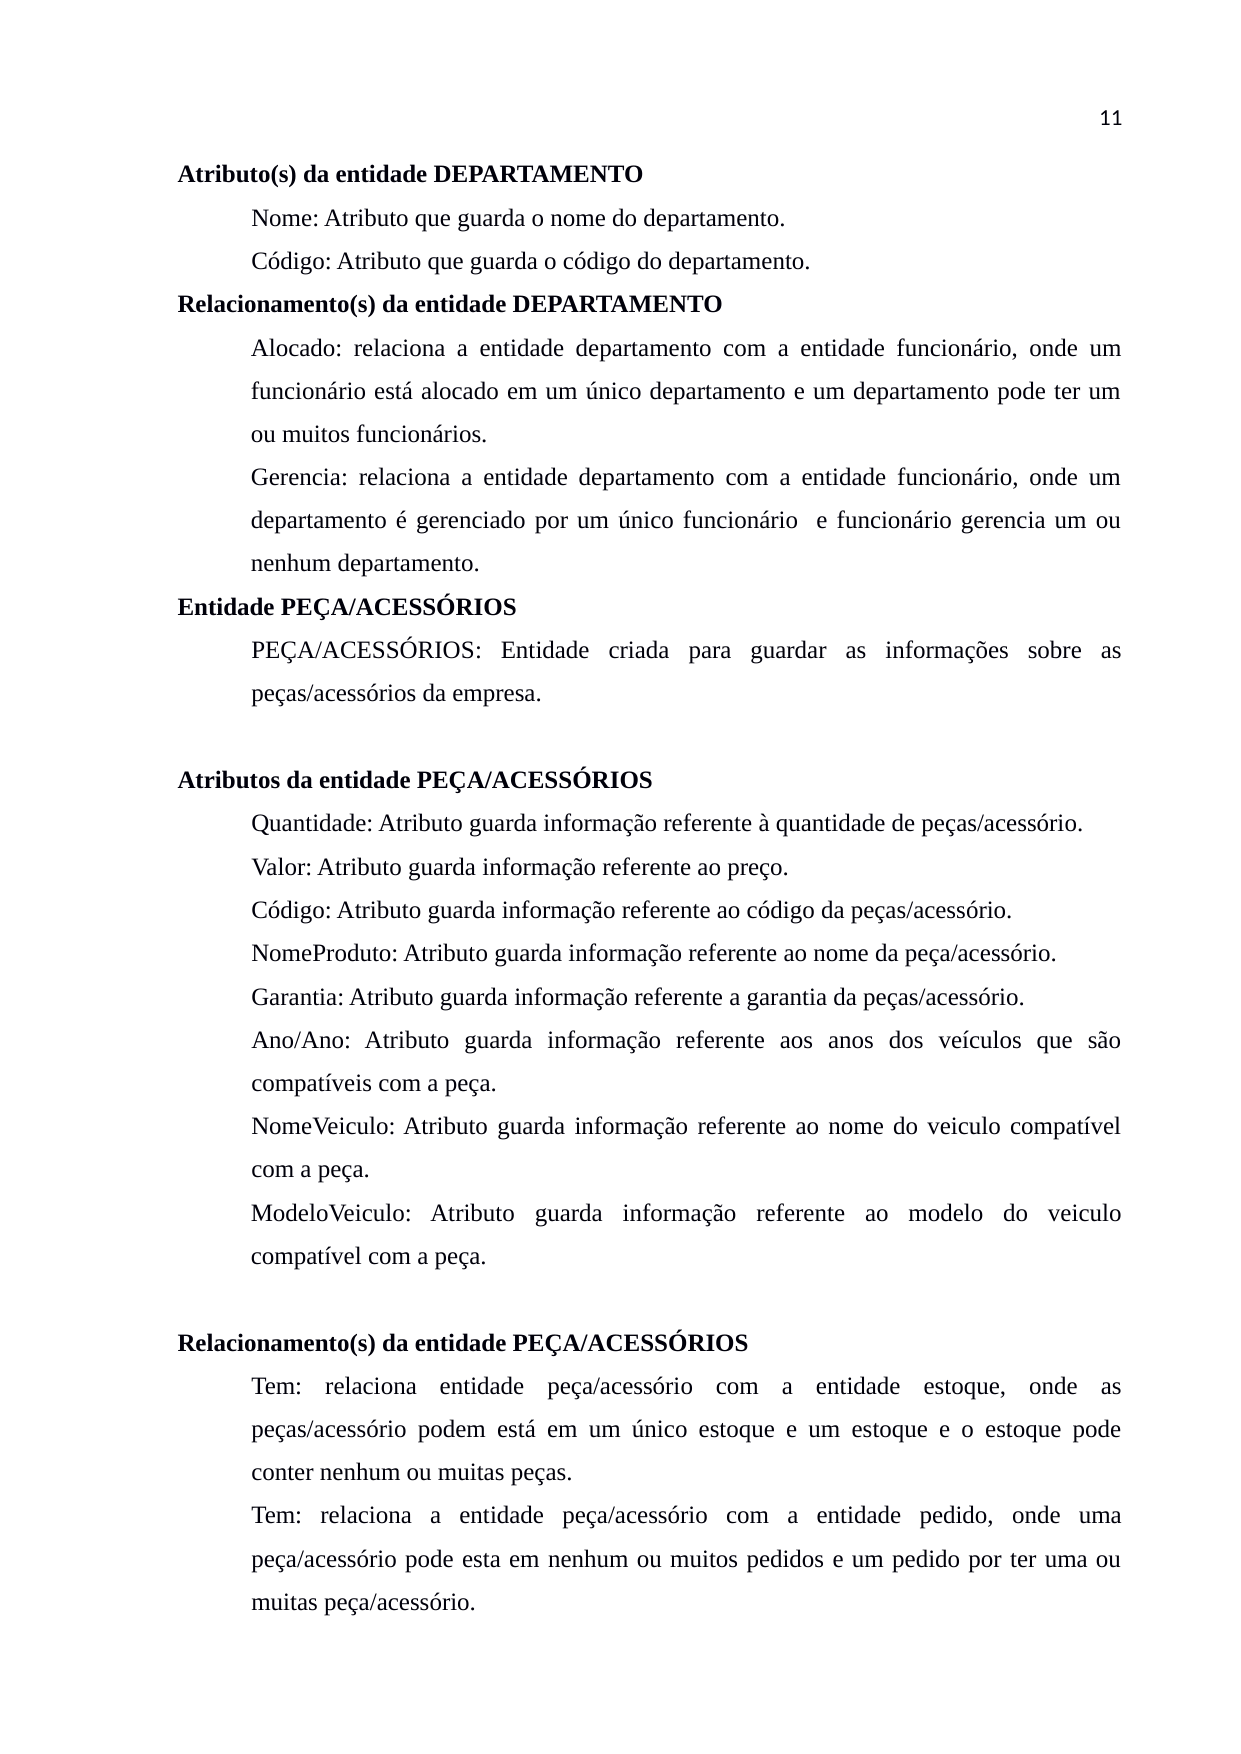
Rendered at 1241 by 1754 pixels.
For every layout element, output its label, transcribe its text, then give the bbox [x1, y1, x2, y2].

text Garantia: Atributo guarda informação referente a garantia da peças/acessório. [177, 982, 1122, 1010]
text ModeloVeiculo: Atributo guarda informação referente ao modelo do veiculo compatível com a peça. [251, 1198, 1122, 1270]
text Alocado: relaciona a entidade departamento com a entidade funcionário, onde um funcionário está alocado em um único departamento e um departamento pode ter um ou muitos funcionários. [251, 333, 1122, 448]
text Código: Atributo guarda informação referente ao código da peças/acessório. [177, 895, 1122, 924]
text NomeProduto: Atributo guarda informação referente ao nome da peça/acessório. [177, 938, 1122, 967]
text Valor: Atributo guarda informação referente ao preço. [177, 852, 1122, 880]
text Relacionamento(s) da entidade PEÇA/ACESSÓRIOS [177, 1328, 1122, 1356]
text Tem: relaciona entidade peça/acessório com a entidade estoque, onde as peças/acessório podem está em um único estoque e um estoque e o estoque pode conter nenhum ou muitas peças. [251, 1371, 1122, 1486]
text Código: Atributo que guarda o código do departamento. [177, 246, 1122, 275]
text Gerencia: relaciona a entidade departamento com a entidade funcionário, onde um departamento é gerenciado por um único funcionário e funcionário gerencia um ou nenhum departamento. [251, 462, 1122, 577]
text Nome: Atributo que guarda o nome do departamento. [177, 203, 1122, 231]
text Tem: relaciona a entidade peça/acessório com a entidade pedido, onde uma peça/acessório pode esta em nenhum ou muitos pedidos e um pedido por ter uma ou muitas peça/acessório. [251, 1501, 1122, 1616]
text Atributo(s) da entidade DEPARTAMENTO [177, 159, 1122, 188]
text PEÇA/ACESSÓRIOS: Entidade criada para guardar as informações sobre as peças/acessórios da empresa. [251, 635, 1122, 707]
text Quantidade: Atributo guarda informação referente à quantidade de peças/acessório. [177, 808, 1122, 837]
text Entidade PEÇA/ACESSÓRIOS [177, 592, 1122, 621]
text Atributos da entidade PEÇA/ACESSÓRIOS [177, 765, 1122, 794]
text Ano/Ano: Atributo guarda informação referente aos anos dos veículos que são compatíveis com a peça. [251, 1025, 1122, 1097]
text NomeVeiculo: Atributo guarda informação referente ao nome do veiculo compatível com a peça. [251, 1111, 1122, 1183]
text Relacionamento(s) da entidade DEPARTAMENTO [177, 289, 1122, 318]
